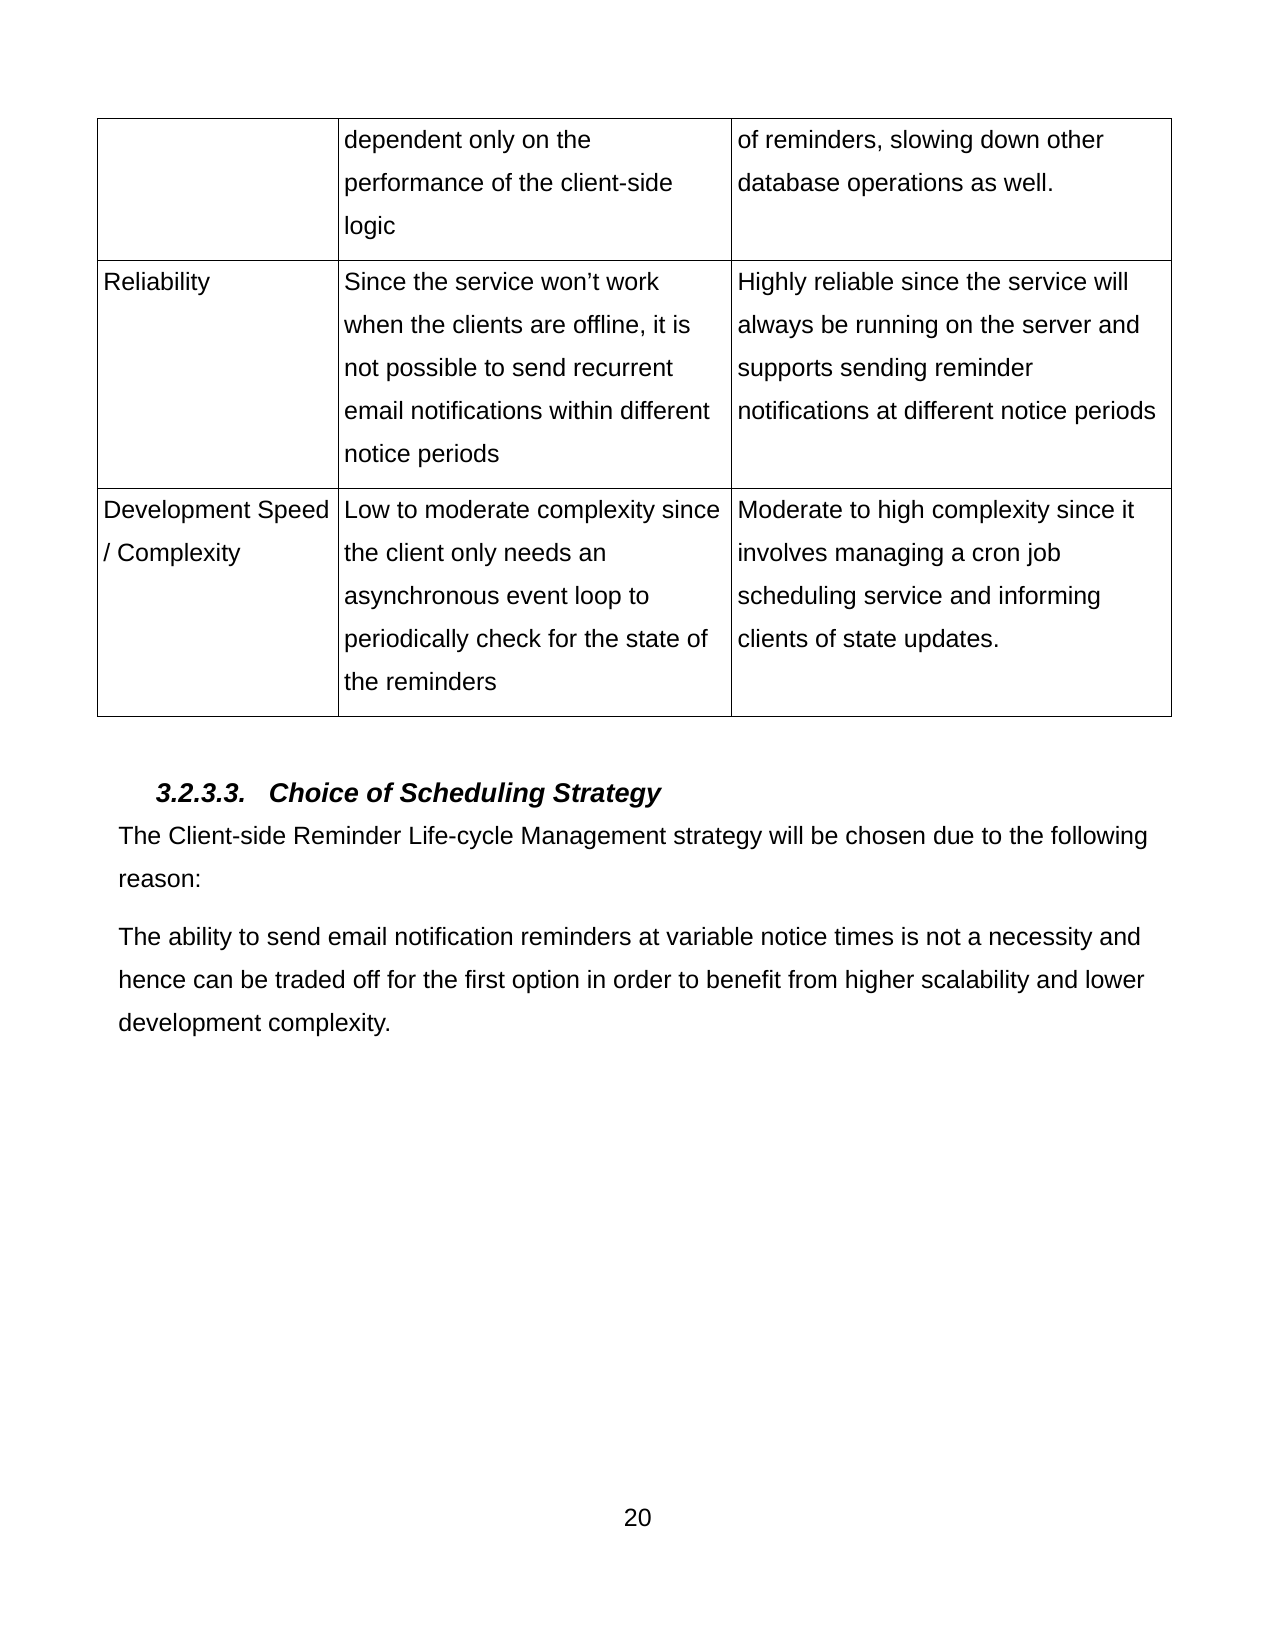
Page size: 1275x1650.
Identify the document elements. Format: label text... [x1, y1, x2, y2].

table_cell Since the service won’t work when the clients are offline, it is not possible to send recurrent email notifications within different notice periods [339, 261, 731, 488]
table_cell Moderate to high complexity since it involves managing a cron job scheduling service and informing clients of state updates. [732, 489, 1171, 716]
table_cell [98, 119, 338, 260]
text The ability to send email notification reminders at variable notice times is not a necessity and hence can be traded off for the first option in order to benefit from higher scalability and lower development complexity. [118, 922, 1157, 1037]
table_cell Low to moderate complexity since the client only needs an asynchronous event loop to periodically check for the state of the reminders [339, 489, 731, 716]
table_cell dependent only on the performance of the client-side logic [339, 119, 731, 260]
table_cell of reminders, slowing down other database operations as well. [732, 119, 1171, 260]
text The Client-side Reminder Life-cycle Management strategy will be chosen due to the following reason: [118, 821, 1157, 893]
table_cell Development Speed / Complexity [98, 489, 338, 716]
table_cell Highly reliable since the service will always be running on the server and supports sending reminder notifications at different notice periods [732, 261, 1171, 488]
subtitle Choice of Scheduling Strategy [156, 777, 1157, 808]
table_cell Reliability [98, 261, 338, 488]
